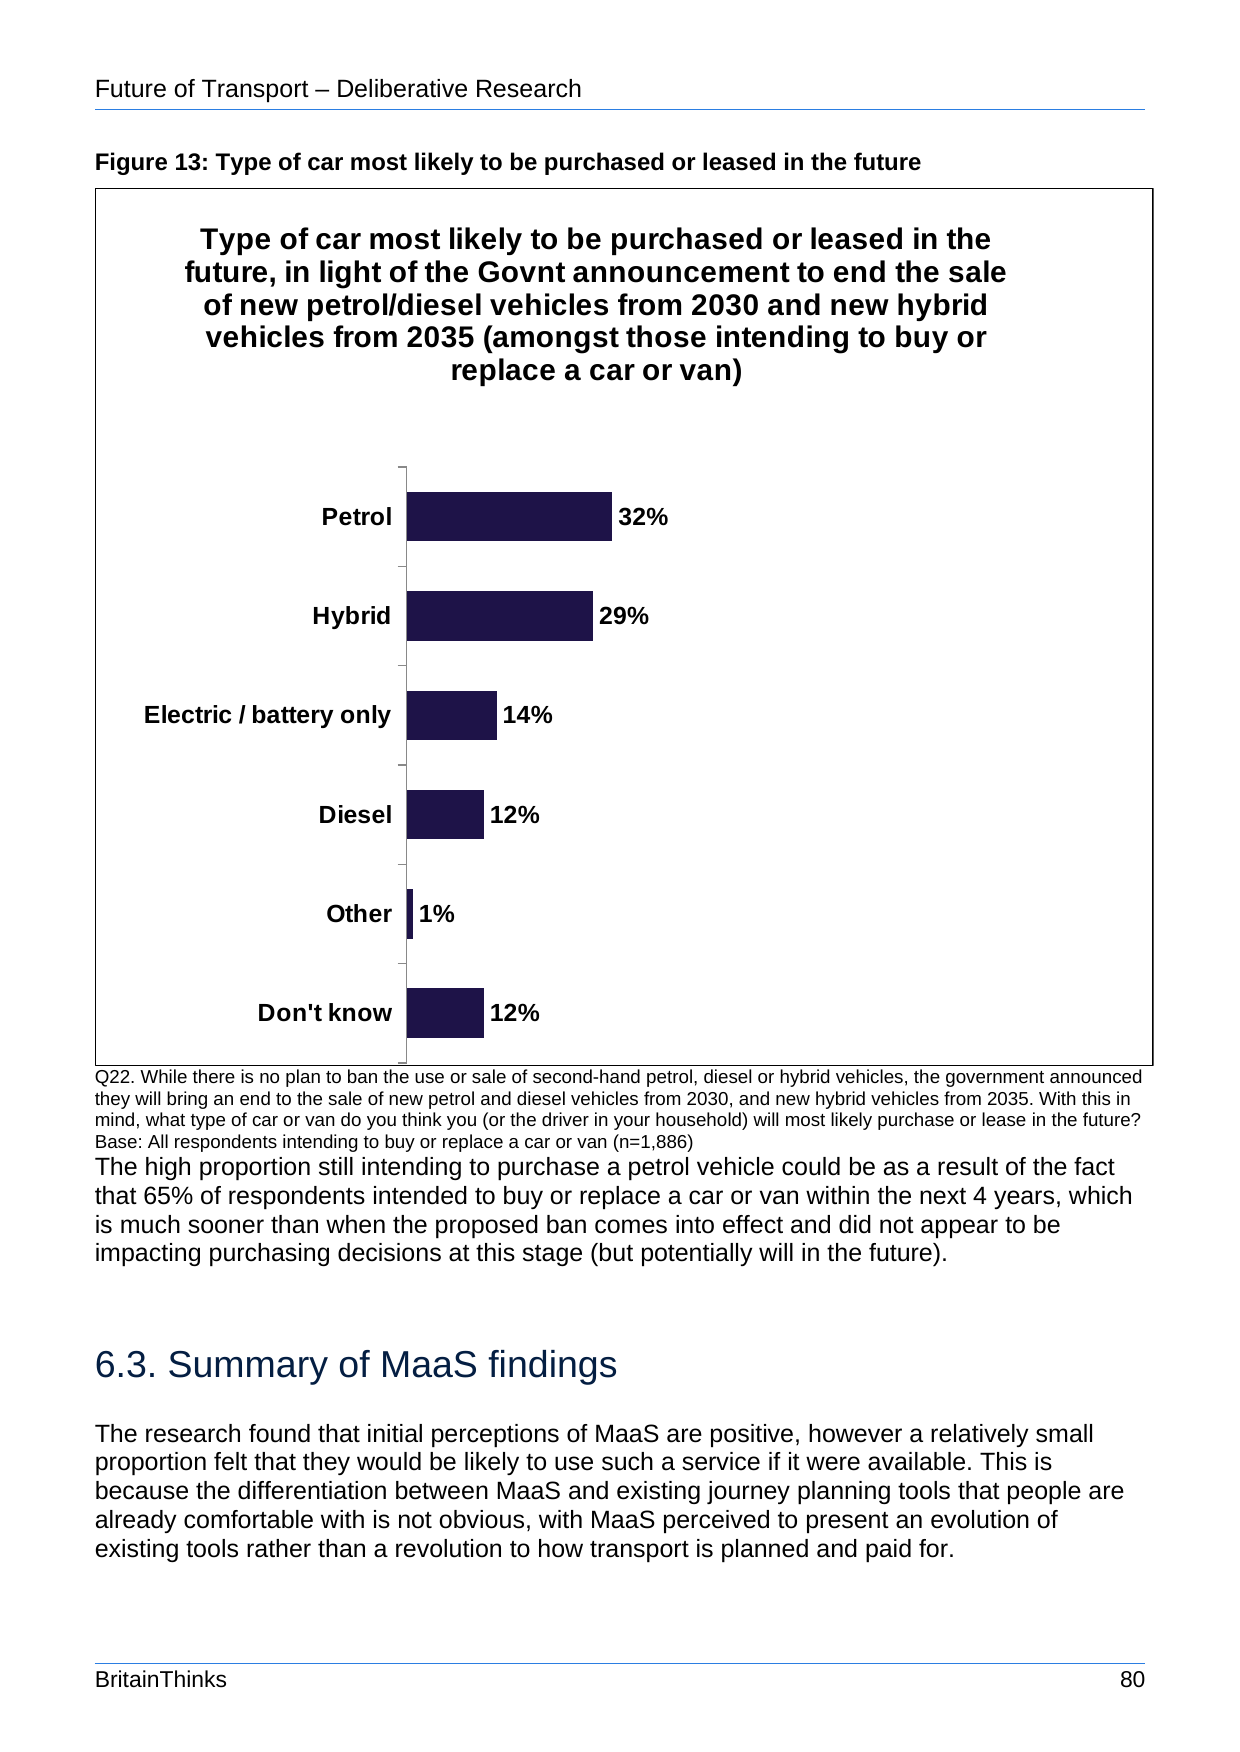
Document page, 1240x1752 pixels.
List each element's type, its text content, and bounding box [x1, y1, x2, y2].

text The high proportion still intending to purchase a petrol vehicle could be as a result of the fact that 65% of respondents intended to buy or replace a car or van within the next 4 years, which is much sooner than when the proposed ban comes into effect and did not appear to be impacting purchasing decisions at this stage (but potentially will in the future). [94, 1152, 1145, 1267]
text Figure 13: Type of car most likely to be purchased or leased in the future [94, 148, 1145, 175]
text The research found that initial perceptions of MaaS are positive, however a relatively small proportion felt that they would be likely to use such a service if it were available. This is because the differentiation between MaaS and existing journey planning tools that people are already comfortable with is not obvious, with MaaS perceived to present an evolution of existing tools rather than a revolution to how transport is planned and paid for. [94, 1419, 1145, 1562]
subtitle 6.3. Summary of MaaS findings [94, 1342, 1145, 1385]
text Q22. While there is no plan to ban the use or sale of second-hand petrol, diesel or hybrid vehicles, the government announced they will bring an end to the sale of new petrol and diesel vehicles from 2030, and new hybrid vehicles from 2035. With this in mind, what type of car or van do you think you (or the driver in your household) will most likely purchase or lease in the future? Base: All respondents intending to buy or replace a car or van (n=1,886) [94, 188, 1145, 1152]
